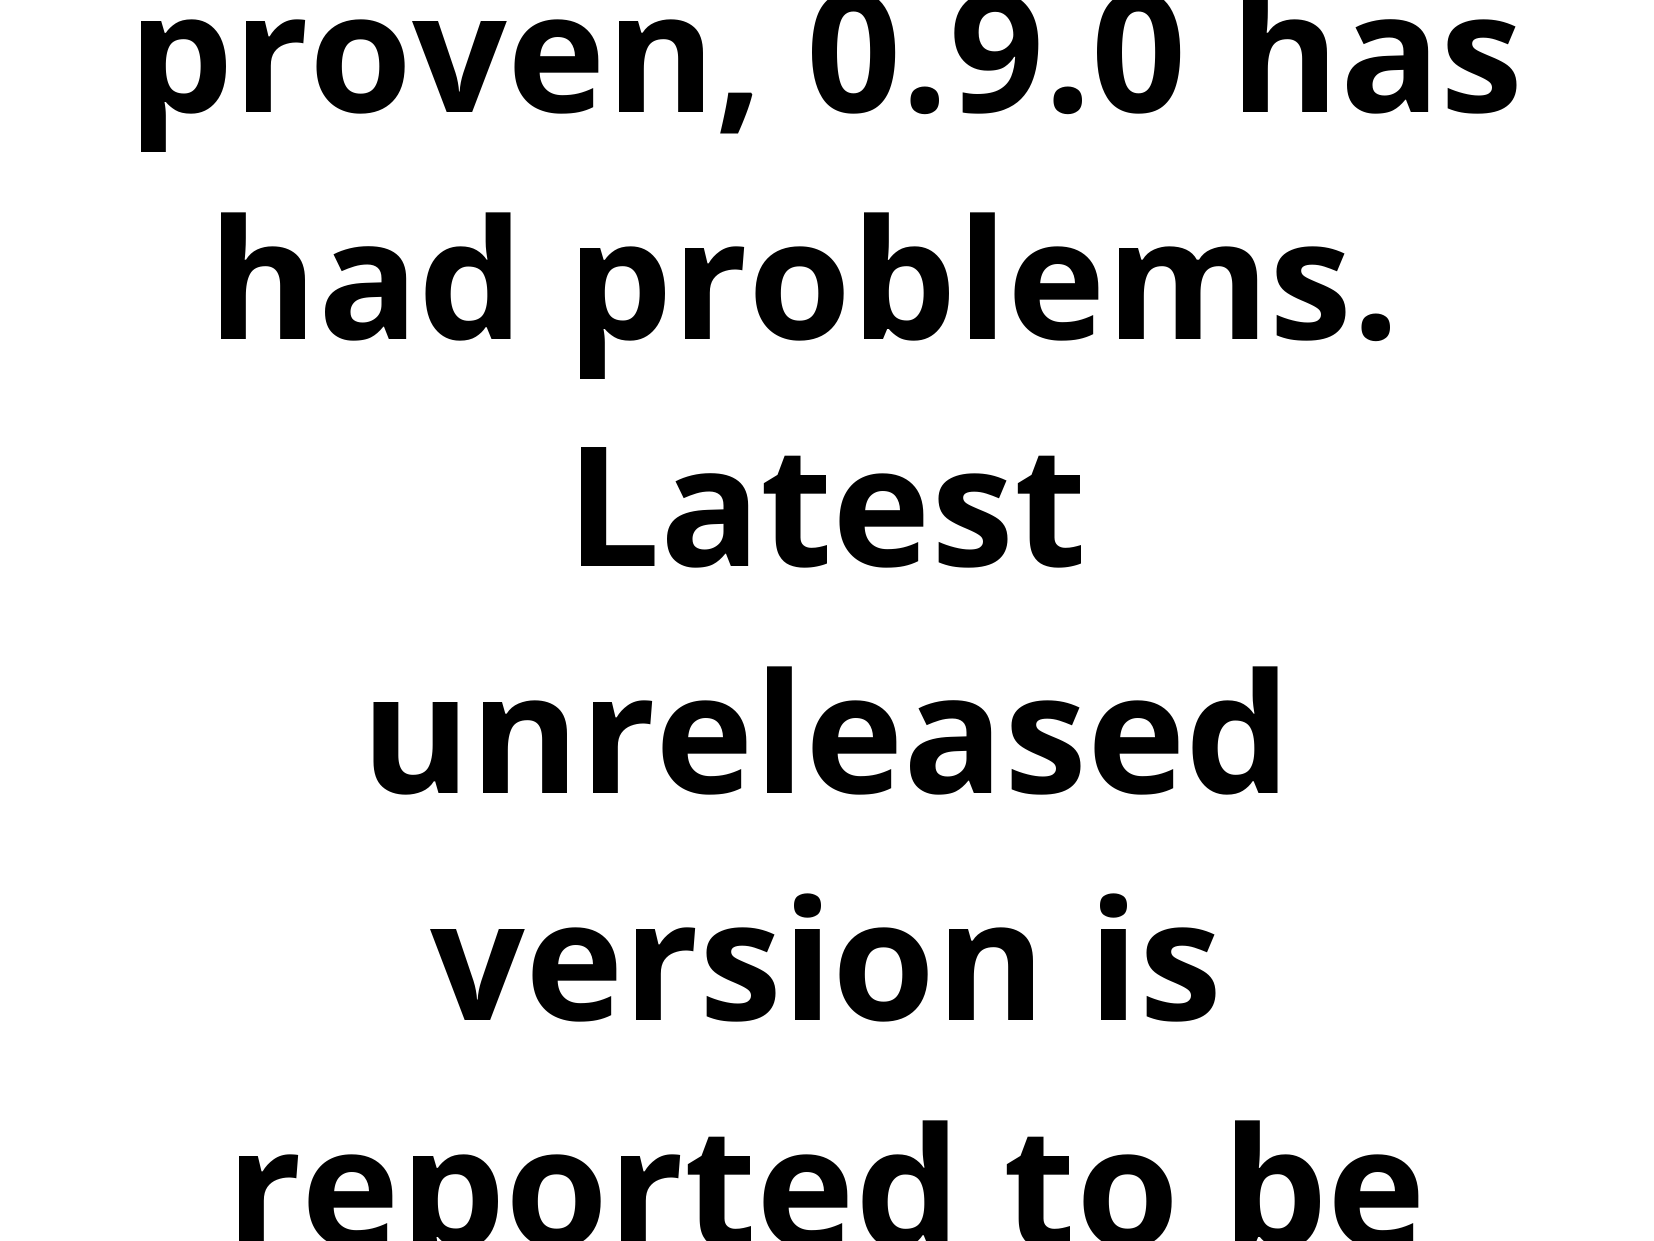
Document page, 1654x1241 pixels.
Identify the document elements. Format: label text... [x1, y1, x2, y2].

title Selenium 0.8.1 is proven, 0.9.0 has had problems. Latest unreleased version is reported to be OK. [82, 40, 1571, 1191]
